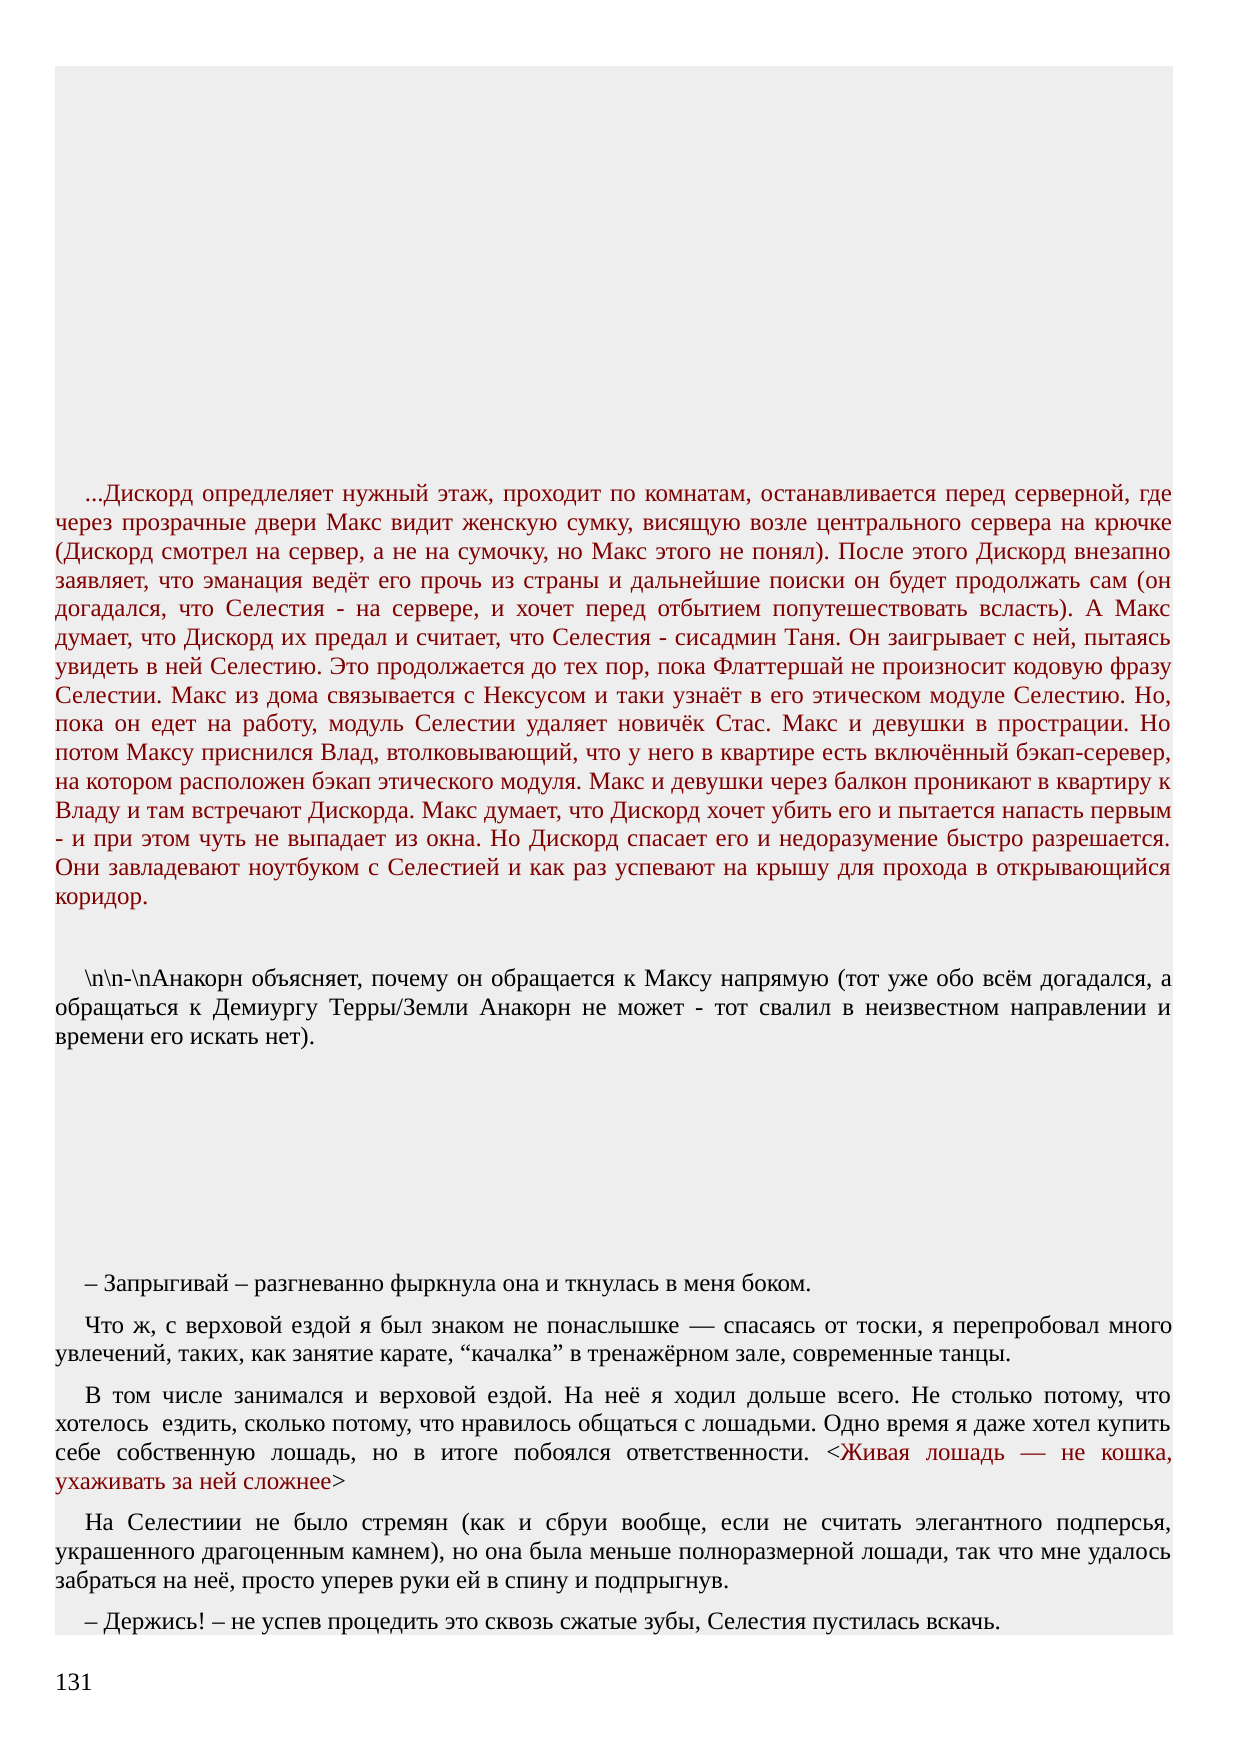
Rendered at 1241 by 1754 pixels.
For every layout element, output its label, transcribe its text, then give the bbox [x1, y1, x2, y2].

text На Селестиии не было стремян (как и сбруи вообще, если не считать элегантного подперсья, украшенного драгоценным камнем), но она была меньше полноразмерной лошади, так что мне удалось забраться на неё, просто уперев руки ей в спину и подпрыгнув. [55, 1507, 1173, 1593]
text – Держись! – не успев процедить это сквозь сжатые зубы, Селестия пустилась вскачь. [55, 1606, 1173, 1635]
text – Запрыгивай – разгневанно фыркнула она и ткнулась в меня боком. [55, 1268, 1173, 1297]
text \n\n-\nАнакорн объясняет, почему он обращается к Максу напрямую (тот уже обо всём догадался, а обращаться к Демиургу Терры/Земли Анакорн не может - тот свалил в неизвестном направлении и времени его искать нет). [55, 963, 1173, 1050]
text В том числе занимался и верховой ездой. На неё я ходил дольше всего. Не столько потому, что хотелось ездить, сколько потому, что нравилось общаться с лошадьми. Одно время я даже хотел купить себе собственную лошадь, но в итоге побоялся ответственности. <Живая лошадь — не кошка, ухаживать за ней сложнее> [55, 1380, 1173, 1495]
text Что ж, с верховой ездой я был знаком не понаслышке — спасаясь от тоски, я перепробовал много увлечений, таких, как занятие карате, “качалка” в тренажёрном зале, современные танцы. [55, 1310, 1173, 1367]
text ...Дискорд опредлеляет нужный этаж, проходит по комнатам, останавливается перед серверной, где через прозрачные двери Макс видит женскую сумку, висящую возле центрального сервера на крючке (Дискорд смотрел на сервер, а не на сумочку, но Макс этого не понял). После этого Дискорд внезапно заявляет, что эманация ведёт его прочь из страны и дальнейшие поиски он будет продолжать сам (он догадался, что Селестия - на сервере, и хочет перед отбытием попутешествовать всласть). А Макс думает, что Дискорд их предал и считает, что Селестия - сисадмин Таня. Он заигрывает с ней, пытаясь увидеть в ней Селестию. Это продолжается до тех пор, пока Флаттершай не произносит кодовую фразу Селестии. Макс из дома связывается с Нексусом и таки узнаёт в его этическом модуле Селестию. Но, пока он едет на работу, модуль Селестии удаляет новичёк Стас. Макс и девушки в прострации. Но потом Максу приснился Влад, втолковывающий, что у него в квартире есть включённый бэкап-серевер, на котором расположен бэкап этического модуля. Макс и девушки через балкон проникают в квартиру к Владу и там встречают Дискорда. Макс думает, что Дискорд хочет убить его и пытается напасть первым - и при этом чуть не выпадает из окна. Но Дискорд спасает его и недоразумение быстро разрешается. Они завладевают ноутбуком с Селестией и как раз успевают на крышу для прохода в открывающийся коридор. [55, 478, 1173, 910]
